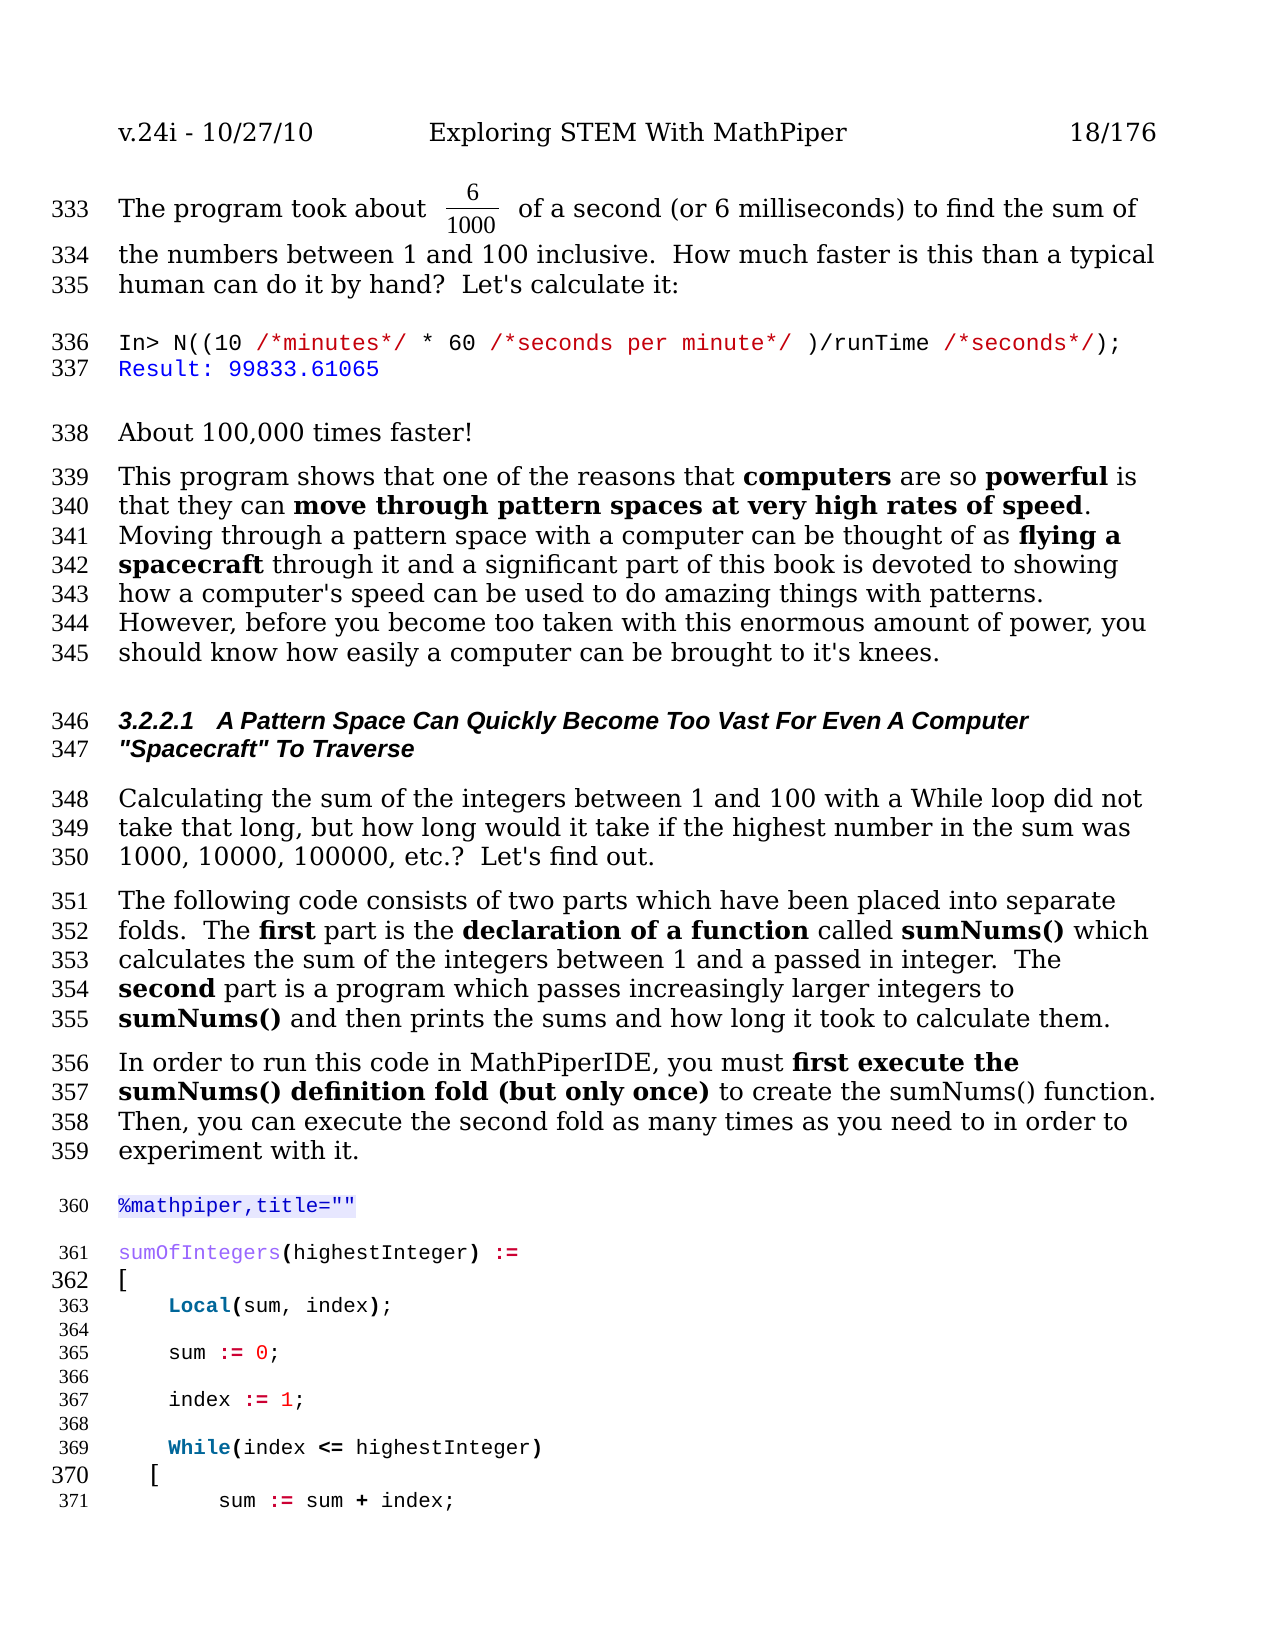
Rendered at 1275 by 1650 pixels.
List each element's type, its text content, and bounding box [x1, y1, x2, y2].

text The following code consists of two parts which have been placed into separate folds. The first part is the declaration of a function called sumNums() which calculates the sum of the integers between 1 and a passed in integer. The second part is a program which passes increasingly larger integers to sumNums() and then prints the sums and how long it took to calculate them. [118, 887, 1157, 1033]
text index := 1; [118, 1389, 1157, 1413]
text In> N((10 /*minutes*/ * 60 /*seconds per minute*/ )/runTime /*seconds*/); [118, 331, 1157, 357]
text Calculating the sum of the integers between 1 and 100 with a While loop did not take that long, but how long would it take if the highest number in the sum was 1000, 10000, 100000, etc.? Let's find out. [118, 784, 1157, 872]
subtitle A Pattern Space Can Quickly Become Too Vast For Even A Computer "Spacecraft" To Traverse [118, 706, 1157, 763]
text [ [118, 1266, 1157, 1295]
text %mathpiper,title="" [118, 1195, 1157, 1218]
text [ [118, 1460, 1157, 1489]
text sum := 0; [118, 1342, 1157, 1366]
text sum := sum + index; [118, 1489, 1157, 1513]
text While(index <= highestInteger) [118, 1437, 1157, 1460]
text This program shows that one of the reasons that computers are so powerful is that they can move through pattern spaces at very high rates of speed. Moving through a pattern space with a computer can be thought of as flying a spacecraft through it and a significant part of this book is devoted to showing how a computer's speed can be used to do amazing things with patterns. However, before you become too taken with this enormous amount of power, you should know how easily a computer can be brought to it's knees. [118, 462, 1157, 667]
text In order to run this code in MathPiperIDE, you must first execute the sumNums() definition fold (but only once) to create the sumNums() function. Then, you can execute the second fold as many times as you need to in order to experiment with it. [118, 1048, 1157, 1165]
text About 100,000 times faster! [118, 418, 1157, 447]
text Result: 99833.61065 [118, 357, 1157, 383]
text Local(sum, index); [118, 1295, 1157, 1318]
text The program took aboutof a second (or 6 milliseconds) to find the sum of the numbers between 1 and 100 inclusive. How much faster is this than a typical human can do it by hand? Let's calculate it: [118, 177, 1157, 299]
text sumOfIntegers(highestInteger) := [118, 1242, 1157, 1266]
